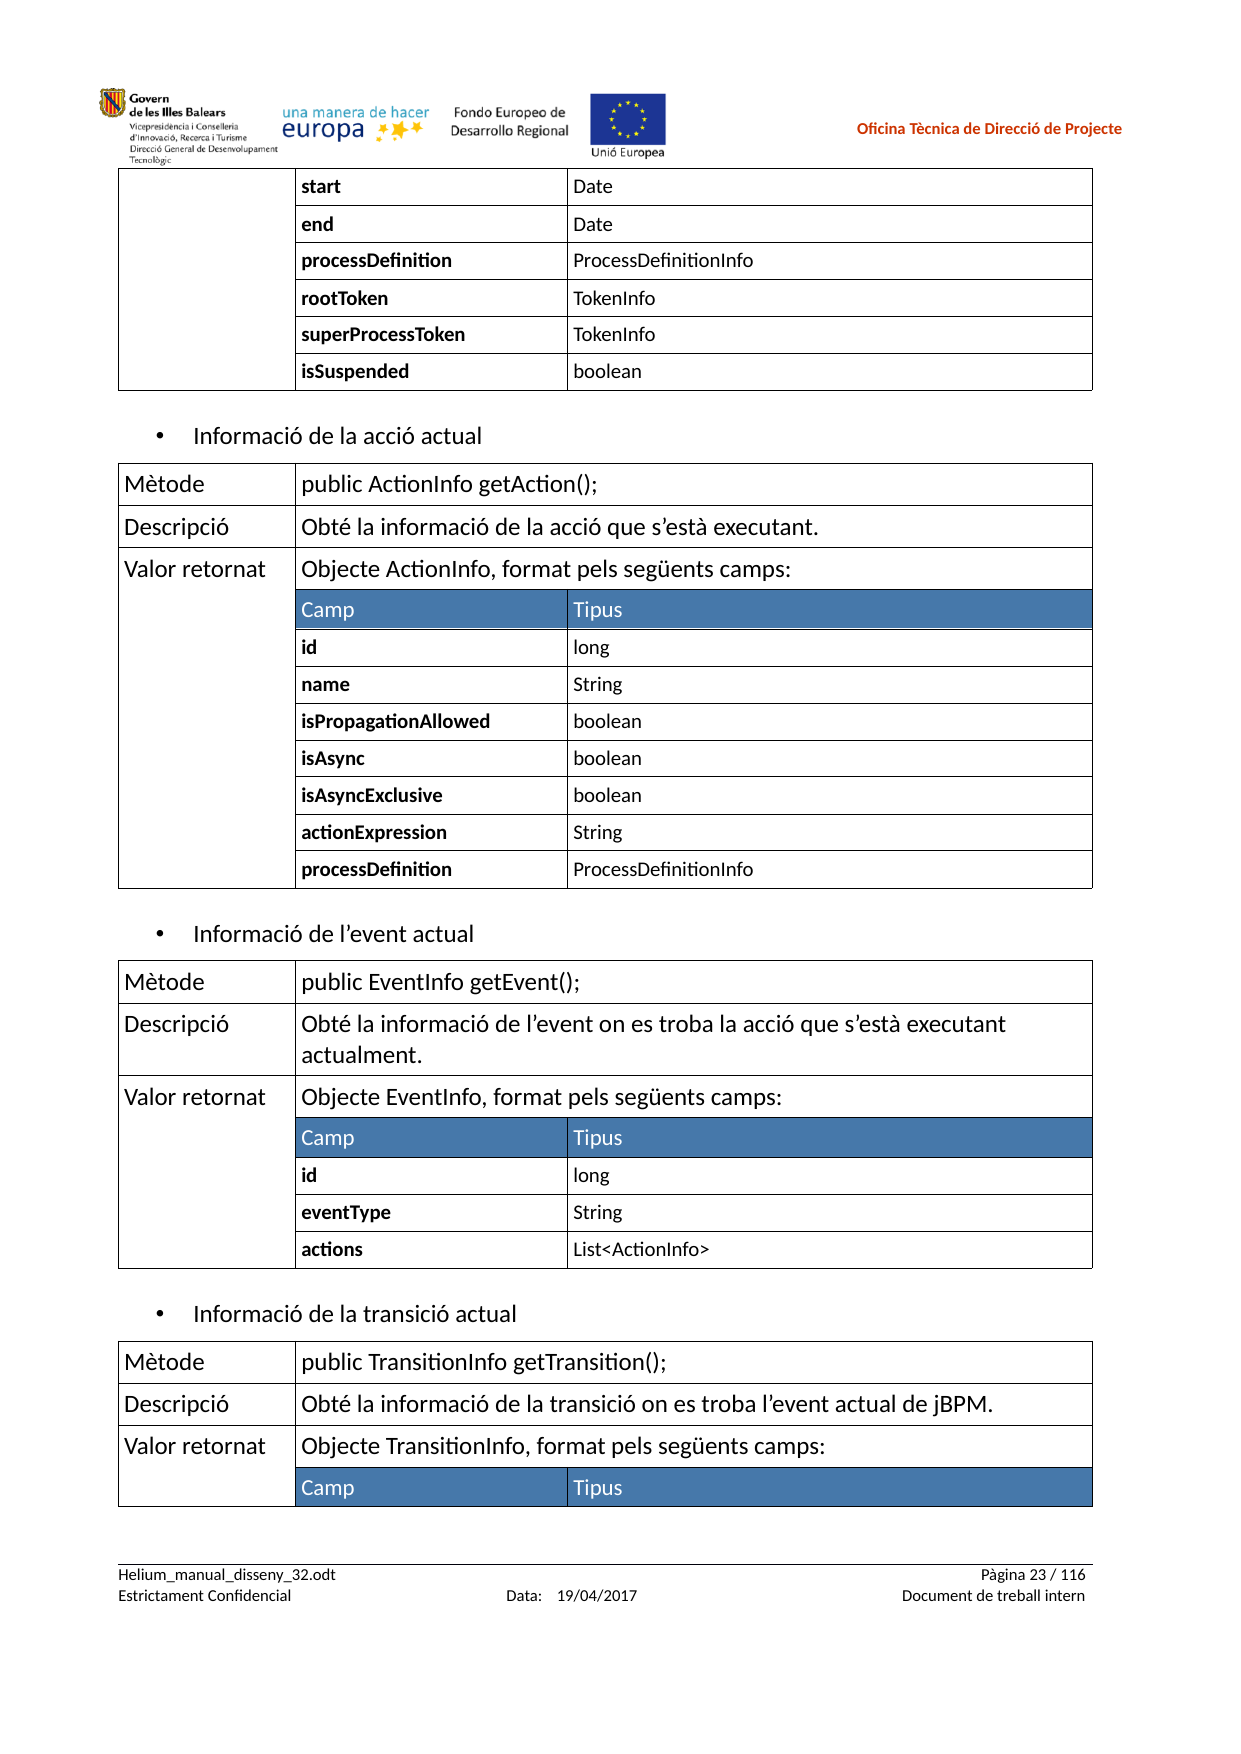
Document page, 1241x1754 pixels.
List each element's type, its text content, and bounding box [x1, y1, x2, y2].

table_cell long [568, 630, 1092, 666]
table_cell id [296, 1158, 567, 1194]
table_header public EventInfo getEvent(); [296, 961, 1092, 1002]
table_cell Objecte EventInfo, format pels següents camps: [296, 1076, 1092, 1117]
table_cell isAsync [296, 741, 567, 776]
list Informació de la transició actual [156, 1298, 1122, 1329]
table_cell Camp [296, 590, 567, 628]
table_cell eventType [296, 1195, 567, 1231]
table_cell long [568, 1158, 1092, 1194]
table_cell Camp [296, 1468, 567, 1506]
table_cell String [568, 815, 1092, 850]
table_cell Descripció [119, 506, 295, 547]
table_cell Objecte TransitionInfo, format pels següents camps: [296, 1426, 1092, 1467]
table_cell actions [296, 1232, 567, 1268]
table_cell ProcessDefinitionInfo [568, 243, 1092, 279]
table_cell isPropagationAllowed [296, 704, 567, 739]
table_cell boolean [568, 704, 1092, 739]
table_cell name [296, 667, 567, 702]
table_header Mètode [119, 961, 295, 1002]
picture [99, 87, 668, 166]
table_cell processDefinition [296, 243, 567, 279]
table_cell Date [568, 169, 1092, 205]
table_cell start [296, 169, 567, 205]
table_cell TokenInfo [568, 317, 1092, 353]
table_cell String [568, 667, 1092, 702]
table_cell end [296, 206, 567, 242]
table_cell rootToken [296, 280, 567, 316]
list Informació de l’event actual [156, 918, 1122, 948]
table_cell Descripció [119, 1004, 295, 1075]
table_cell boolean [568, 777, 1092, 813]
table_cell superProcessToken [296, 317, 567, 353]
table_header Mètode [119, 1342, 295, 1383]
table_cell Descripció [119, 1384, 295, 1425]
table_cell Obté la informació de l’event on es troba la acció que s’està executant actualment. [296, 1004, 1092, 1075]
table_cell ProcessDefinitionInfo [568, 851, 1092, 887]
table_cell List<ActionInfo> [568, 1232, 1092, 1268]
table_header public ActionInfo getAction(); [296, 464, 1092, 505]
table_cell Tipus [568, 1118, 1092, 1157]
table_cell Obté la informació de la transició on es troba l’event actual de jBPM. [296, 1384, 1092, 1425]
table_cell isAsyncExclusive [296, 777, 567, 813]
table_cell Camp [296, 1118, 567, 1157]
table_cell TokenInfo [568, 280, 1092, 316]
table_cell Obté la informació de la acció que s’està executant. [296, 506, 1092, 547]
table_cell boolean [568, 741, 1092, 776]
table_cell Valor retornat [119, 1076, 295, 1268]
table_header public TransitionInfo getTransition(); [296, 1342, 1092, 1383]
table_cell processDefinition [296, 851, 567, 887]
table_cell isSuspended [296, 354, 567, 390]
table_cell id [296, 630, 567, 666]
table_cell Valor retornat [119, 548, 295, 887]
table_cell Objecte ActionInfo, format pels següents camps: [296, 548, 1092, 589]
table_cell Date [568, 206, 1092, 242]
table_cell Tipus [568, 590, 1092, 628]
list Informació de la acció actual [156, 420, 1122, 451]
table_cell Valor retornat [119, 1426, 295, 1506]
table_cell Tipus [568, 1468, 1092, 1506]
table_cell String [568, 1195, 1092, 1231]
table_cell actionExpression [296, 815, 567, 850]
table_cell boolean [568, 354, 1092, 390]
table_cell [119, 169, 295, 390]
table_header Mètode [119, 464, 295, 505]
